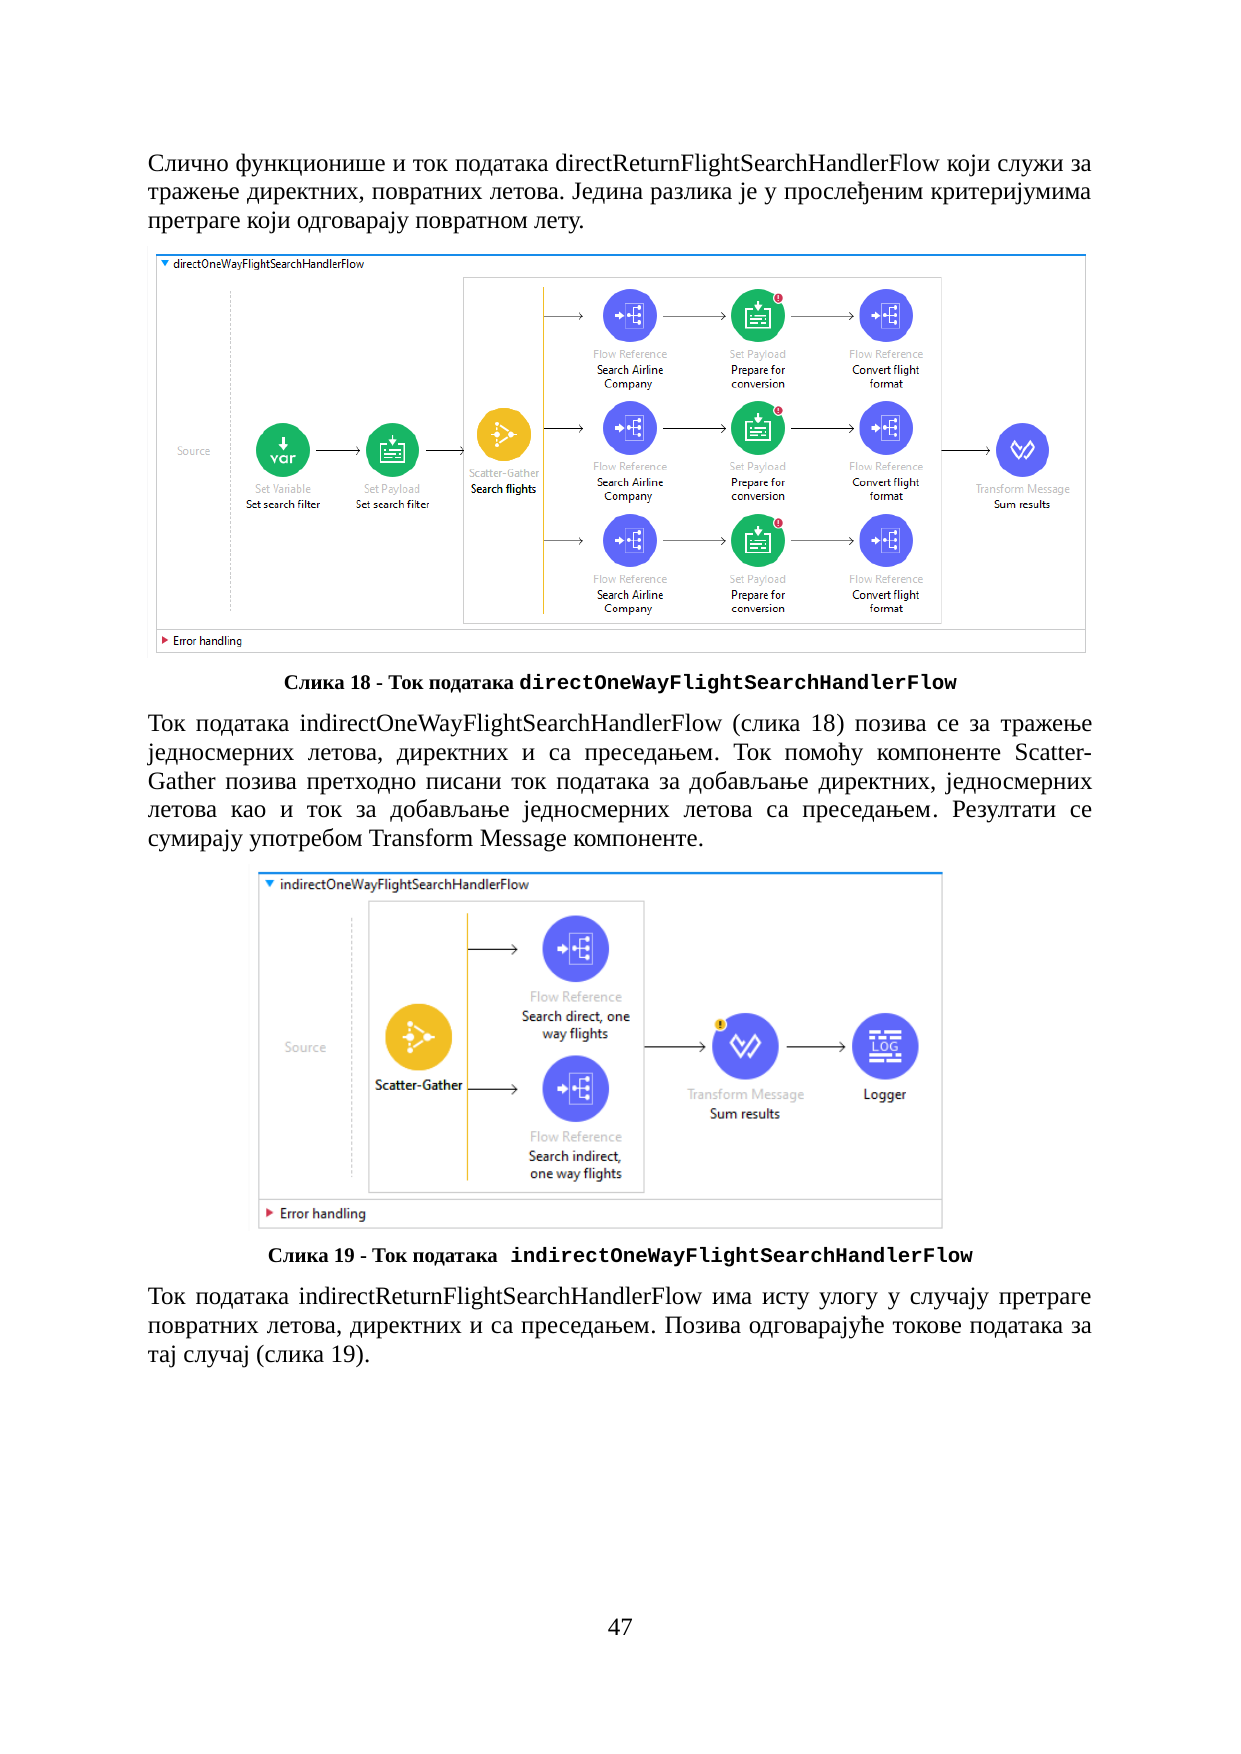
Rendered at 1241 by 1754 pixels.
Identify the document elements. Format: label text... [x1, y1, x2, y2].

text Слика 19 - Ток података indirectOneWayFlightSearchHandlerFlow [148, 1243, 1092, 1269]
picture [248, 864, 992, 1231]
text Ток података indirectReturnFlightSearchHandlerFlow има исту улогу у случају претраге повратних летова, директних и са преседањем. Позива одговарајуће токове података за тај случај (слика 19). [148, 1281, 1092, 1367]
text Слика 18 - Ток података directOneWayFlightSearchHandlerFlow [148, 658, 1092, 696]
text Ток података indirectOneWayFlightSearchHandlerFlow (слика 18) позива се за тражење једносмерних летова, директних и са преседањем. Ток помоћу компоненте Scatter-Gather позива претходно писани ток података за добављање директних, једносмерних летова као и ток за добављање једносмерних летова са преседањем. Резултати се сумирају употребом Transform Message компоненте. [148, 708, 1092, 852]
text Слично функционише и ток података directReturnFlightSearchHandlerFlow који служи за тражење директних, повратних летова. Једина разлика је у прослеђеним критеријумима претраге који одговарају повратном лету. [148, 148, 1092, 234]
picture [147, 246, 1093, 658]
